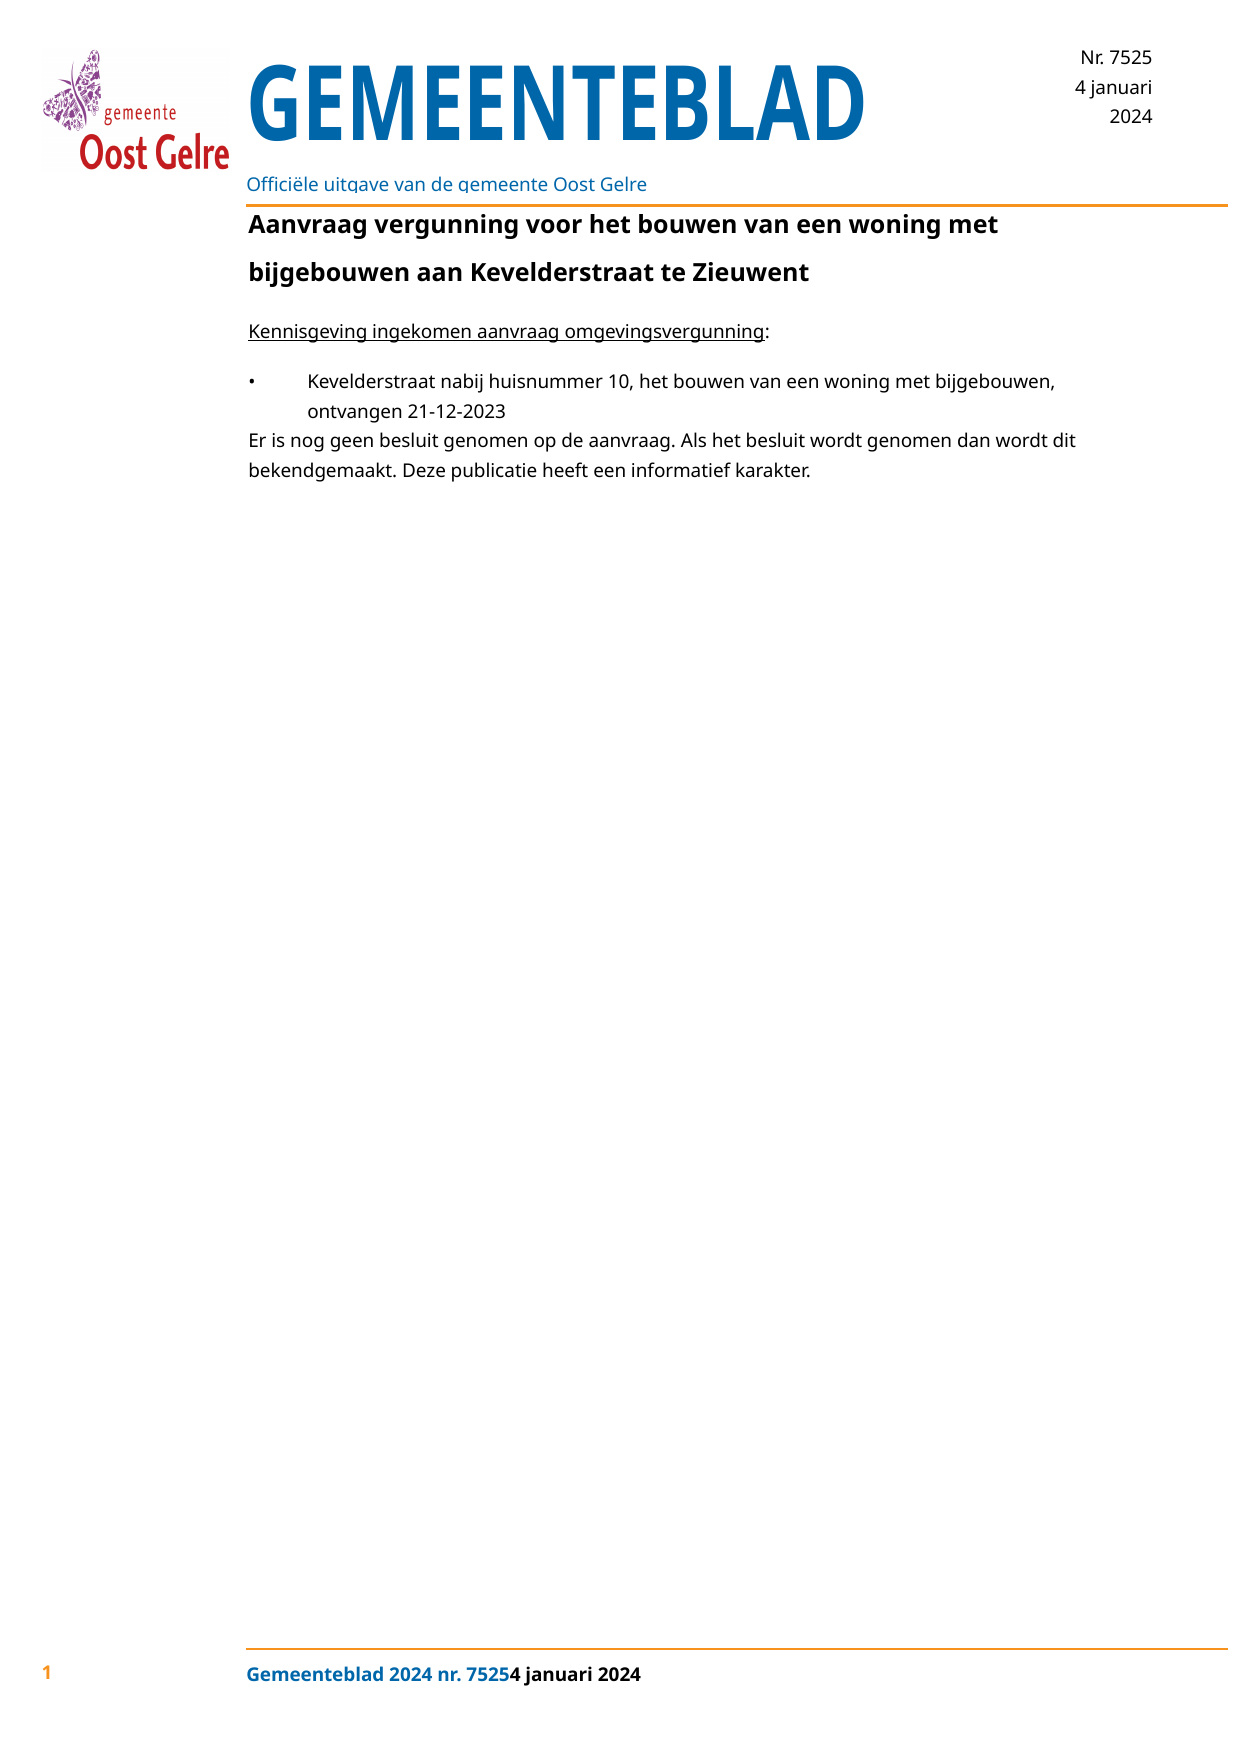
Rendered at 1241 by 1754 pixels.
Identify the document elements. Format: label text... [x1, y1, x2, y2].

text Aanvraag vergunning voor het bouwen van een woning met bijgebouwen aan Kevelderstraat te Zieuwent [248, 207, 1152, 288]
list Kevelderstraat nabij huisnummer 10, het bouwen van een woning met bijgebouwen, ontvangen 21-12-2023 [248, 368, 1152, 424]
picture [41, 47, 231, 172]
text Er is nog geen besluit genomen op de aanvraag. Als het besluit wordt genomen dan wordt dit bekendgemaakt. Deze publicatie heeft een informatief karakter. [248, 427, 1152, 483]
text Kennisgeving ingekomen aanvraag omgevingsvergunning: [248, 318, 1152, 344]
